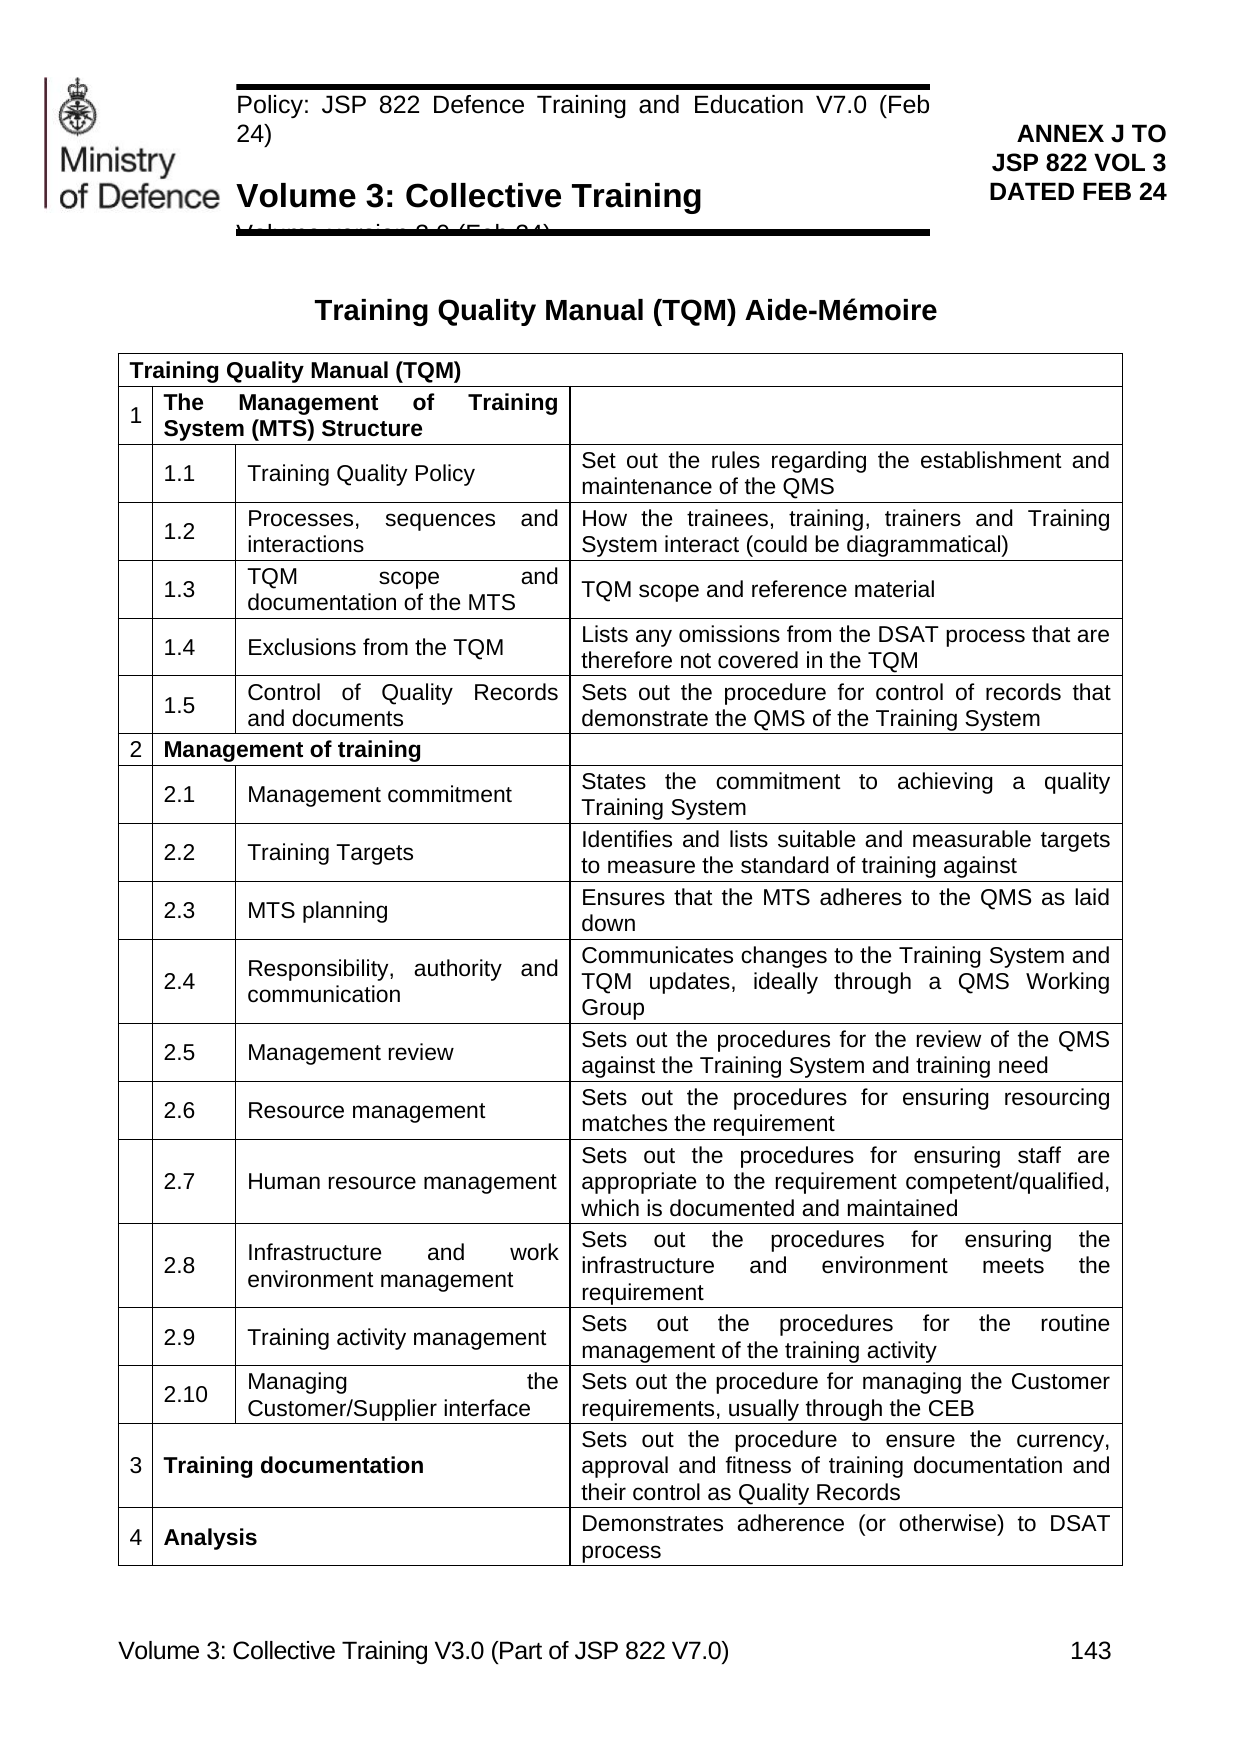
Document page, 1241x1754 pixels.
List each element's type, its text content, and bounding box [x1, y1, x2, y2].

table_cell Human resource management [236, 1140, 569, 1223]
table_cell Demonstrates adherence (or otherwise) to DSAT process [571, 1508, 1122, 1565]
table_cell Sets out the procedure for control of records that demonstrate the QMS of the Training System [571, 676, 1122, 733]
table_cell [119, 940, 152, 1023]
table_cell Identifies and lists suitable and measurable targets to measure the standard of training against [571, 824, 1122, 881]
table_cell [119, 882, 152, 938]
table_cell 3 [119, 1424, 152, 1507]
table_cell Training documentation [153, 1424, 569, 1507]
table_cell [119, 824, 152, 881]
table_cell 2.10 [153, 1366, 235, 1423]
table_cell Resource management [236, 1082, 569, 1139]
table_cell 1.5 [153, 676, 235, 733]
table_cell Communicates changes to the Training System and TQM updates, ideally through a QMS Working Group [571, 940, 1122, 1023]
table_cell Training activity management [236, 1308, 569, 1365]
table_cell 2.4 [153, 940, 235, 1023]
table_cell States the commitment to achieving a quality Training System [571, 766, 1122, 823]
table_cell [119, 561, 152, 617]
table_cell 2.3 [153, 882, 235, 938]
table_cell 1.4 [153, 619, 235, 675]
table_cell 1.1 [153, 445, 235, 502]
table_cell Sets out the procedure to ensure the currency, approval and fitness of training documentation and their control as Quality Records [571, 1424, 1122, 1507]
table_cell [119, 766, 152, 823]
table_cell 2.9 [153, 1308, 235, 1365]
table_cell [119, 445, 152, 502]
table_cell Sets out the procedures for ensuring the infrastructure and environment meets the requirement [571, 1224, 1122, 1307]
table_cell Management review [236, 1024, 569, 1081]
table_cell 4 [119, 1508, 152, 1565]
table_cell Exclusions from the TQM [236, 619, 569, 675]
table_cell [571, 734, 1122, 765]
table_cell 1 [119, 387, 152, 444]
table_cell Analysis [153, 1508, 569, 1565]
table_cell Training Quality Policy [236, 445, 569, 502]
table_cell How the trainees, training, trainers and Training System interact (could be diagrammatical) [571, 503, 1122, 559]
subtitle J - Training Quality Manual (TQM) Aide-Mémoire [118, 293, 1122, 327]
table_cell 2.1 [153, 766, 235, 823]
table_cell 2.7 [153, 1140, 235, 1223]
table_cell 2.5 [153, 1024, 235, 1081]
table_cell Training Targets [236, 824, 569, 881]
table_cell Sets out the procedures for the review of the QMS against the Training System and training need [571, 1024, 1122, 1081]
table_cell 1.2 [153, 503, 235, 559]
table_cell 2 [119, 734, 152, 765]
table_cell Control of Quality Records and documents [236, 676, 569, 733]
table_cell TQM scope and reference material [571, 561, 1122, 617]
table_cell 2.2 [153, 824, 235, 881]
table_cell Ensures that the MTS adheres to the QMS as laid down [571, 882, 1122, 938]
table_cell Sets out the procedures for the routine management of the training activity [571, 1308, 1122, 1365]
table_cell [571, 387, 1122, 444]
table_cell [119, 676, 152, 733]
table_cell MTS planning [236, 882, 569, 938]
table_cell Set out the rules regarding the establishment and maintenance of the QMS [571, 445, 1122, 502]
table_cell [119, 1366, 152, 1423]
table_cell Sets out the procedure for managing the Customer requirements, usually through the CEB [571, 1366, 1122, 1423]
table_cell [119, 1024, 152, 1081]
table_cell [119, 1308, 152, 1365]
table_cell The Management of Training System (MTS) Structure [153, 387, 569, 444]
table_cell [119, 1224, 152, 1307]
table_cell [119, 503, 152, 559]
table_cell Management of training [153, 734, 569, 765]
table_cell [119, 1140, 152, 1223]
table_cell [119, 1082, 152, 1139]
table_cell 1.3 [153, 561, 235, 617]
table_cell Lists any omissions from the DSAT process that are therefore not covered in the TQM [571, 619, 1122, 675]
table_cell Infrastructure and work environment management [236, 1224, 569, 1307]
table_cell 2.8 [153, 1224, 235, 1307]
table_cell Managing the Customer/Supplier interface [236, 1366, 569, 1423]
table_cell TQM scope and documentation of the MTS [236, 561, 569, 617]
table_cell Sets out the procedures for ensuring staff are appropriate to the requirement competent/qualified, which is documented and maintained [571, 1140, 1122, 1223]
table_cell Sets out the procedures for ensuring resourcing matches the requirement [571, 1082, 1122, 1139]
table_cell [119, 619, 152, 675]
table_cell Responsibility, authority and communication [236, 940, 569, 1023]
table_cell Management commitment [236, 766, 569, 823]
table_header Training Quality Manual (TQM) [119, 354, 1122, 386]
table_cell Processes, sequences and interactions [236, 503, 569, 559]
table_cell 2.6 [153, 1082, 235, 1139]
